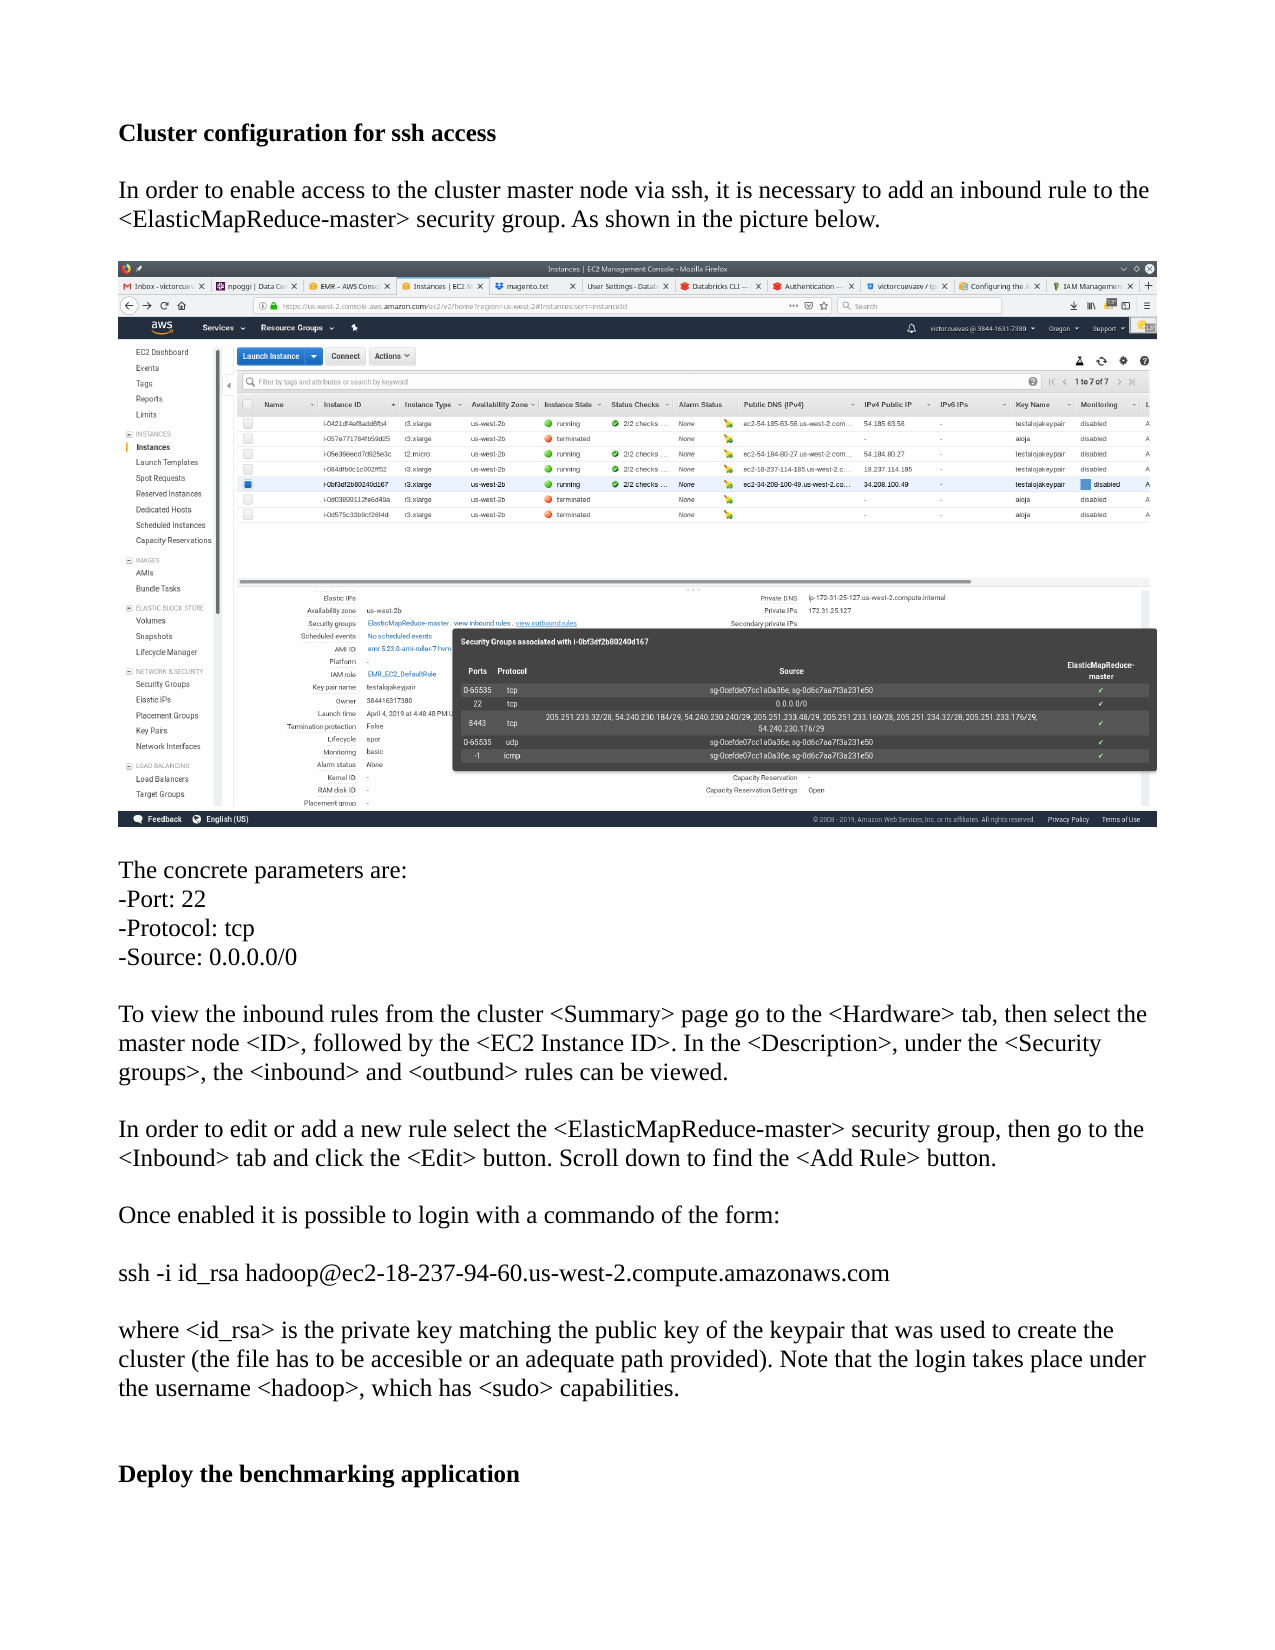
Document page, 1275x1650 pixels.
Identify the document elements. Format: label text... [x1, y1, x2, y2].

text Once enabled it is possible to login with a commando of the form: [118, 1200, 1157, 1229]
text where <id_rsa> is the private key matching the public key of the keypair that was used to create the cluster (the file has to be accesible or an adequate path provided). Note that the login takes place under the username <hadoop>, which has <sudo> capabilities. [118, 1315, 1157, 1402]
text -Port: 22 -Protocol: tcp -Source: 0.0.0.0/0 [118, 884, 1157, 970]
picture [118, 261, 1157, 827]
text The concrete parameters are: [118, 855, 1157, 884]
text In order to enable access to the cluster master node via ssh, it is necessary to add an inbound rule to the <ElasticMapReduce-master> security group. As shown in the picture below. [118, 176, 1157, 233]
text ssh -i id_rsa hadoop@ec2-18-237-94-60.us-west-2.compute.amazonaws.com [118, 1258, 1157, 1315]
text To view the inbound rules from the cluster <Summary> page go to the <Hardware> tab, then select the master node <ID>, followed by the <EC2 Instance ID>. In the <Description>, under the <Security groups>, the <inbound> and <outbund> rules can be viewed. [118, 999, 1157, 1085]
text Cluster configuration for ssh access [118, 118, 1157, 147]
text In order to edit or add a new rule select the <ElasticMapReduce-master> security group, then go to the <Inbound> tab and click the <Edit> button. Scroll down to find the <Add Rule> button. [118, 1114, 1157, 1172]
text Deploy the benchmarking application [118, 1459, 1157, 1488]
